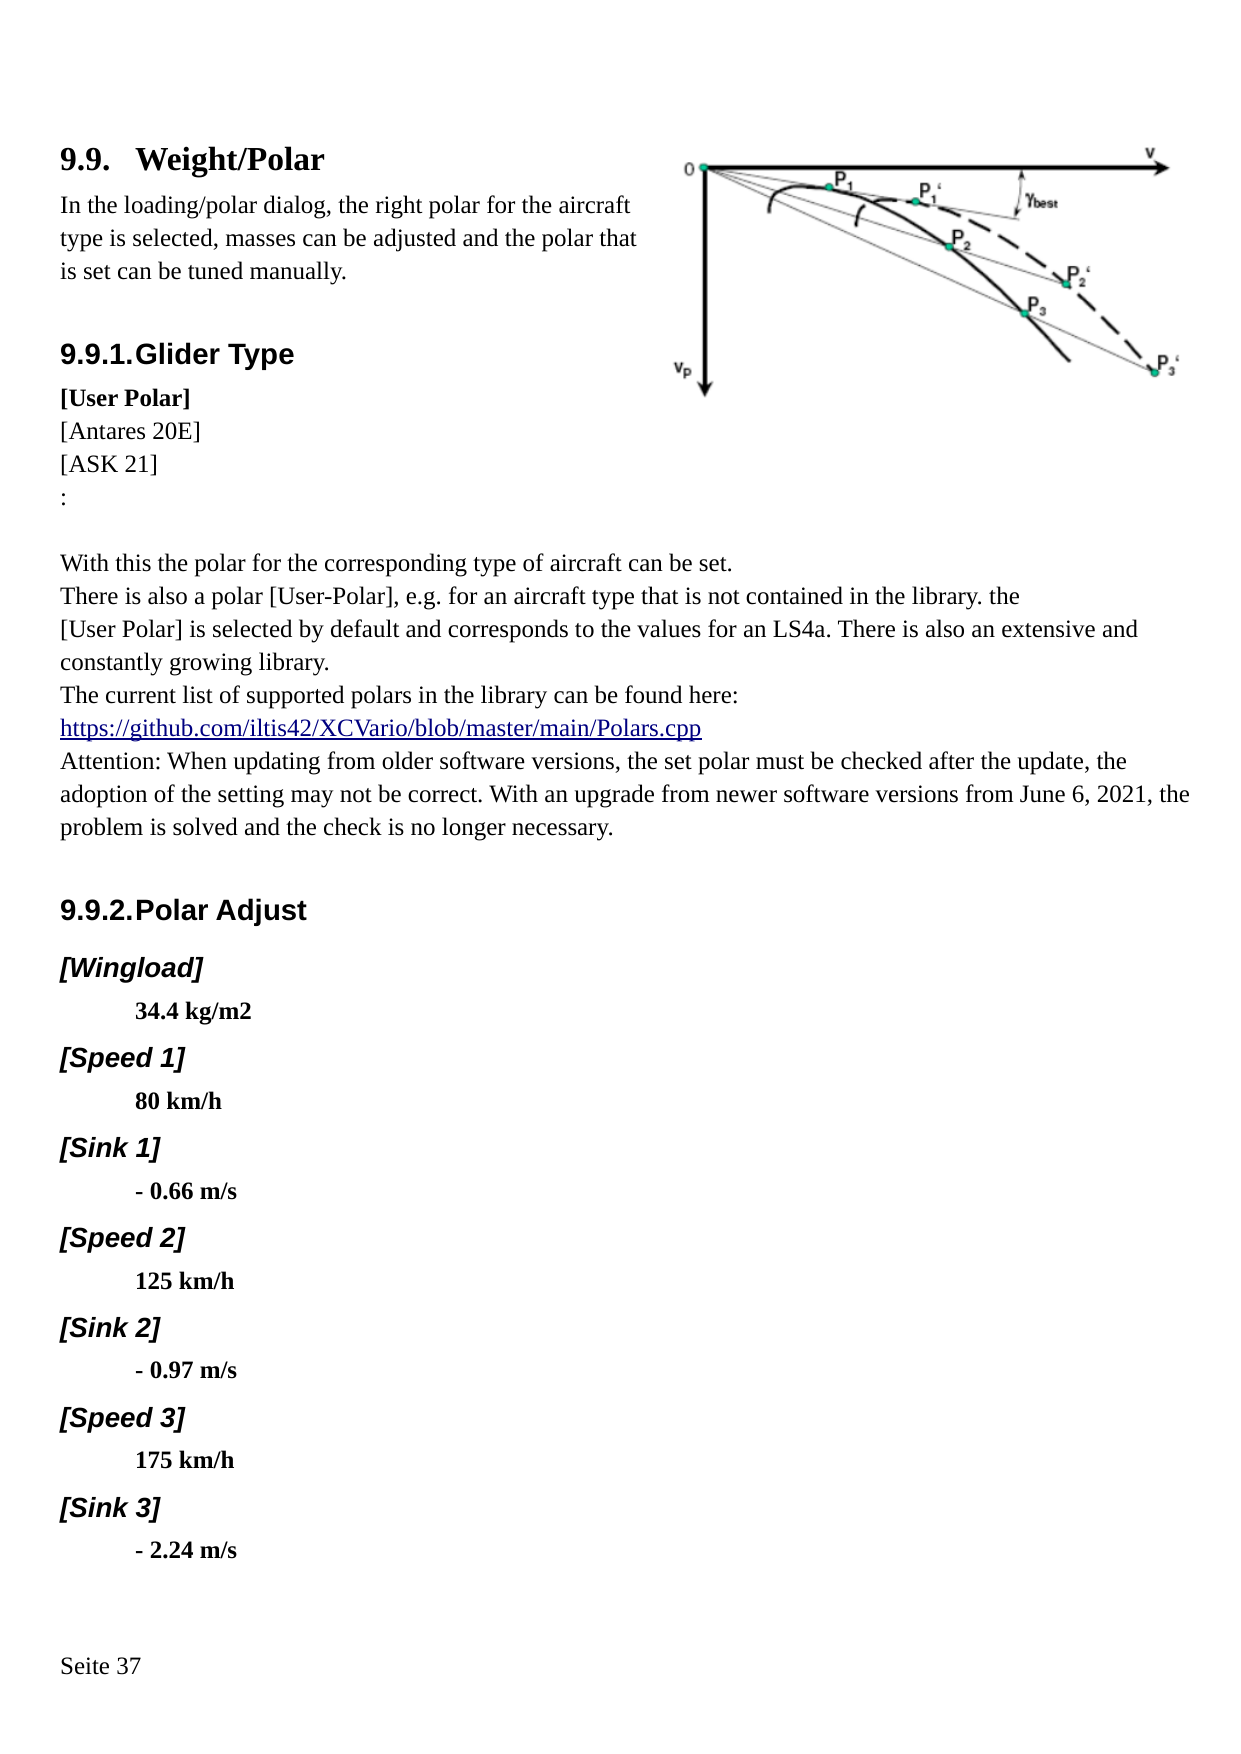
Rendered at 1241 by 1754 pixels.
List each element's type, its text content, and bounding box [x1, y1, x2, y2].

subtitle Glider Type [60, 337, 667, 371]
text With this the polar for the corresponding type of aircraft can be set. There is also a polar [User-Polar], e.g. for an aircraft type that is not contained in the library. the [User Polar] is selected by default and corresponds to the values for an LS4a. There is also an extensive and constantly growing library. The current list of supported polars in the library can be found here: https://github.com/iltis42/XCVario/blob/master/main/Polars.cpp [60, 548, 1207, 742]
text In the loading/polar dialog, the right polar for the aircraft type is selected, masses can be adjusted and the polar that is set can be tuned manually. [60, 190, 667, 285]
subtitle [Speed 3] [60, 1401, 1207, 1433]
text 125 km/h [60, 1266, 1207, 1294]
subtitle [Sink 1] [60, 1131, 1207, 1163]
subtitle [Sink 3] [60, 1491, 1207, 1523]
text 34.4 kg/m2 [60, 996, 1207, 1025]
text 80 km/h [60, 1086, 1207, 1115]
text Attention: When updating from older software versions, the set polar must be checked after the update, the adoption of the setting may not be correct. With an upgrade from newer software versions from June 6, 2021, the problem is solved and the check is no longer necessary. [60, 746, 1207, 841]
subtitle [Sink 2] [60, 1311, 1207, 1343]
text - 2.24 m/s [60, 1535, 1207, 1564]
subtitle [Speed 1] [60, 1042, 1207, 1073]
picture [667, 139, 1199, 405]
subtitle [1199, 337, 1207, 371]
subtitle [Speed 2] [60, 1221, 1207, 1253]
text [ASK 21] [60, 449, 1207, 478]
subtitle Polar Adjust [60, 893, 1207, 927]
text [Antares 20E] [60, 416, 1207, 445]
text 175 km/h [60, 1446, 1207, 1474]
text - 0.97 m/s [60, 1356, 1207, 1384]
subtitle Weight/Polar [60, 139, 667, 178]
text : [60, 482, 1207, 511]
subtitle [Wingload] [60, 952, 1207, 983]
subtitle [1199, 139, 1207, 178]
text [User Polar] [60, 383, 1207, 412]
text - 0.66 m/s [60, 1176, 1207, 1204]
